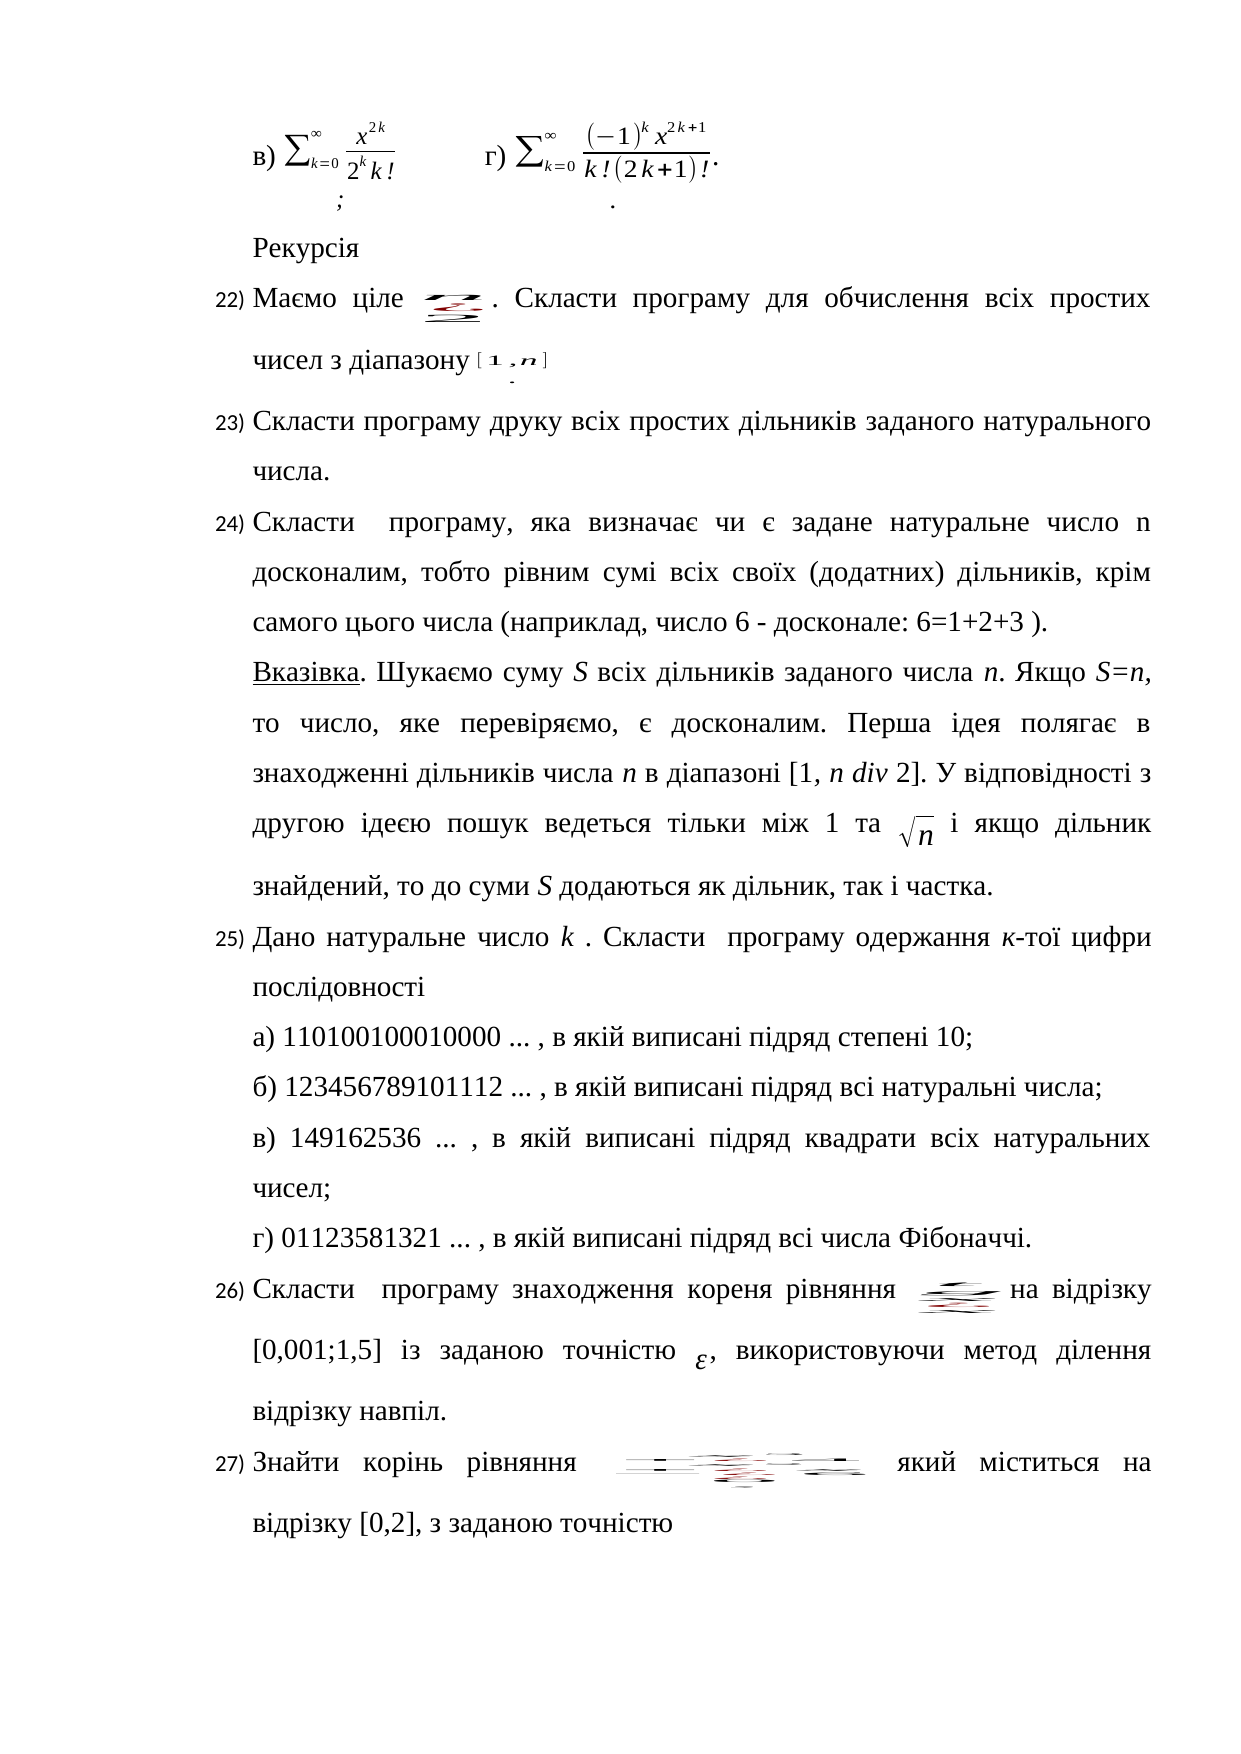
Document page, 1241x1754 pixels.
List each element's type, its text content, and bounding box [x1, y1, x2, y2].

list Скласти програму знаходження кореня рівняння на відрізку [0,001;1,5] із заданою точністю , використовуючи метод ділення відрізку навпіл. [215, 1271, 1152, 1427]
text б) 123456789101112 ... , в якій виписані підряд всі натуральні числа; [252, 1069, 1152, 1103]
list Дано натуральне число k . Скласти програму одержання к-тої цифри послідовності [215, 919, 1152, 1002]
text в) г) . [252, 118, 1152, 213]
list Знайти корінь рівняння який міститься на відрізку [0,2], з заданою точністю [215, 1444, 1152, 1538]
text г) 01123581321 ... , в якій виписані підряд всі числа Фібоначчі. [252, 1221, 1152, 1254]
text Вказівка. Шукаємо суму S всіх дільників заданого числа n. Якщо S=n, то число, яке перевіряємо, є досконалим. Перша ідея полягає в знаходженні дільників числа n в діапазоні [1, n div 2]. У відповідності з другою ідеєю пошук ведеться тільки між 1 та і якщо дільник знайдений, то до суми S додаються як дільник, так і частка. [252, 654, 1152, 902]
list Маємо ціле . Скласти програму для обчислення всіх простих чисел з діапазону [215, 281, 1152, 386]
list Скласти програму друку всіх простих дільників заданого натурального числа. [215, 403, 1152, 487]
list Скласти програму, яка визначає чи є задане натуральне число n досконалим, тобто рівним сумі всіх своїх (додатних) дільників, крім самого цього числа (наприклад, число 6 - досконале: 6=1+2+3 ). [215, 504, 1152, 638]
text а) 110100100010000 ... , в якій виписані підряд степені 10; [252, 1019, 1152, 1053]
text в) 149162536 ... , в якій виписані підряд квадрати всіх натуральних чисел; [252, 1120, 1152, 1204]
text Рекурсія [252, 230, 1152, 264]
